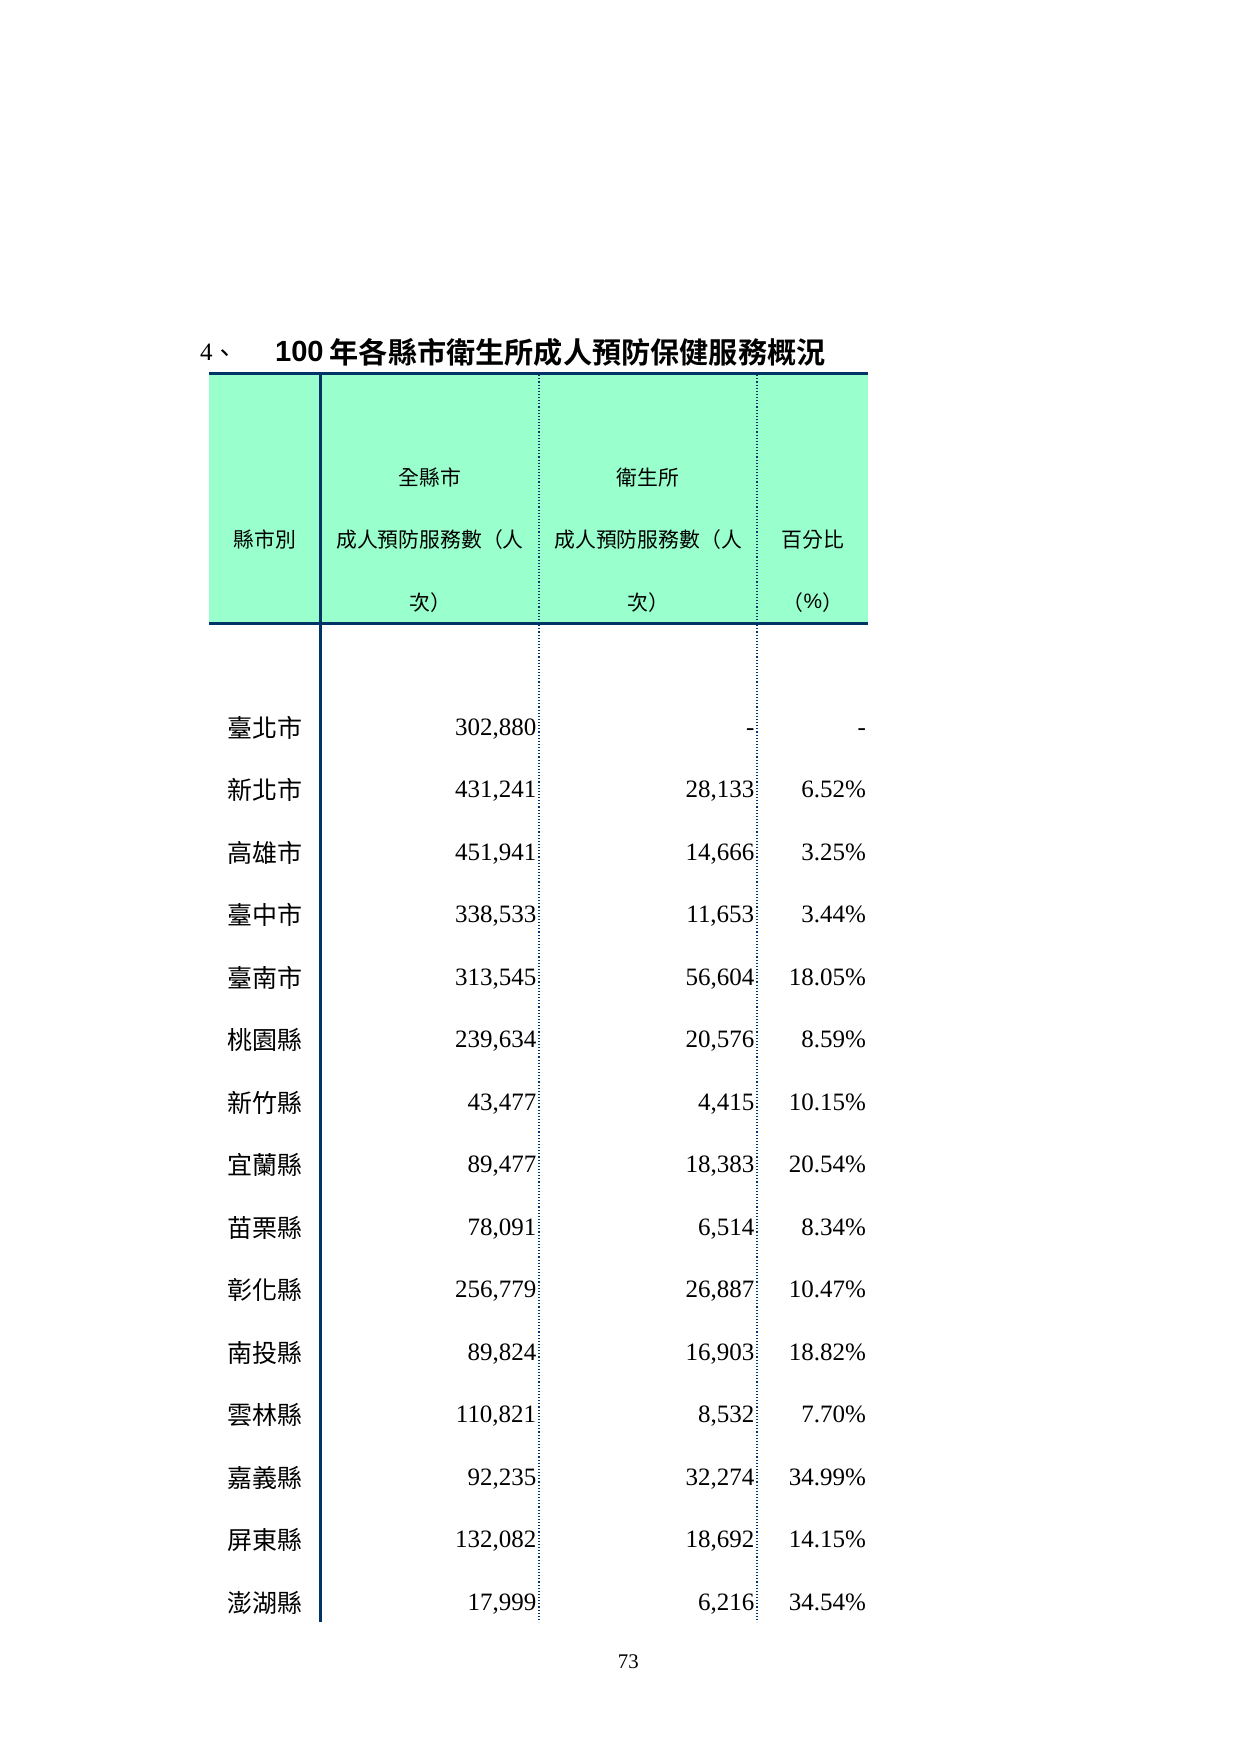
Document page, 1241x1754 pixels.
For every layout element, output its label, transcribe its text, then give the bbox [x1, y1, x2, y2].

table_cell 78,091 [322, 1185, 539, 1247]
table_cell 新北市 [209, 747, 319, 809]
table_header 縣市別 [209, 375, 319, 622]
table_cell 18.05% [757, 935, 868, 997]
table_cell 110,821 [322, 1372, 539, 1434]
table_cell 8.59% [757, 997, 868, 1059]
table_cell 7.70% [757, 1372, 868, 1434]
table_cell 10.15% [757, 1060, 868, 1122]
list 100年各縣市衛生所成人預防保健服務概況 [200, 309, 1106, 372]
table_cell 4,415 [539, 1060, 757, 1122]
table_cell 43,477 [322, 1060, 539, 1122]
table_cell 澎湖縣 [209, 1560, 319, 1622]
table_cell 302,880 [322, 625, 539, 747]
table_cell 10.47% [757, 1247, 868, 1309]
table_cell 苗栗縣 [209, 1185, 319, 1247]
table_cell 34.99% [757, 1435, 868, 1497]
table_cell - [539, 625, 757, 747]
table_cell 18,383 [539, 1122, 757, 1184]
table_cell 彰化縣 [209, 1247, 319, 1309]
table_cell 雲林縣 [209, 1372, 319, 1434]
table_cell 屏東縣 [209, 1497, 319, 1559]
table_cell 451,941 [322, 810, 539, 872]
table_header 衛生所 成人預防服務數（人次） [539, 375, 757, 622]
table_cell - [757, 625, 868, 747]
table_cell 132,082 [322, 1497, 539, 1559]
table_cell 6,514 [539, 1185, 757, 1247]
table_header 百分比 （%） [757, 375, 868, 622]
table_cell 431,241 [322, 747, 539, 809]
table_cell 8,532 [539, 1372, 757, 1434]
table_cell 14.15% [757, 1497, 868, 1559]
table_cell 92,235 [322, 1435, 539, 1497]
table_cell 18,692 [539, 1497, 757, 1559]
table_cell 89,824 [322, 1310, 539, 1372]
table_cell 256,779 [322, 1247, 539, 1309]
table_cell 臺南市 [209, 935, 319, 997]
table_cell 高雄市 [209, 810, 319, 872]
table_cell 56,604 [539, 935, 757, 997]
table_cell 28,133 [539, 747, 757, 809]
table_header 全縣市 成人預防服務數（人次） [322, 375, 539, 622]
table_cell 20.54% [757, 1122, 868, 1184]
table_cell 嘉義縣 [209, 1435, 319, 1497]
table_cell 桃園縣 [209, 997, 319, 1059]
table_cell 14,666 [539, 810, 757, 872]
table_cell 6,216 [539, 1560, 757, 1622]
table_cell 3.44% [757, 872, 868, 934]
table_cell 南投縣 [209, 1310, 319, 1372]
table_cell 18.82% [757, 1310, 868, 1372]
table_cell 89,477 [322, 1122, 539, 1184]
table_cell 8.34% [757, 1185, 868, 1247]
table_cell 338,533 [322, 872, 539, 934]
table_cell 34.54% [757, 1560, 868, 1622]
table_cell 3.25% [757, 810, 868, 872]
table_cell 26,887 [539, 1247, 757, 1309]
table_cell 32,274 [539, 1435, 757, 1497]
table_cell 6.52% [757, 747, 868, 809]
table_cell 20,576 [539, 997, 757, 1059]
table_cell 239,634 [322, 997, 539, 1059]
table_cell 臺北市 [209, 625, 319, 747]
table_cell 宜蘭縣 [209, 1122, 319, 1184]
table_cell 17,999 [322, 1560, 539, 1622]
table_cell 16,903 [539, 1310, 757, 1372]
table_cell 新竹縣 [209, 1060, 319, 1122]
table_cell 11,653 [539, 872, 757, 934]
table_cell 313,545 [322, 935, 539, 997]
table_cell 臺中市 [209, 872, 319, 934]
